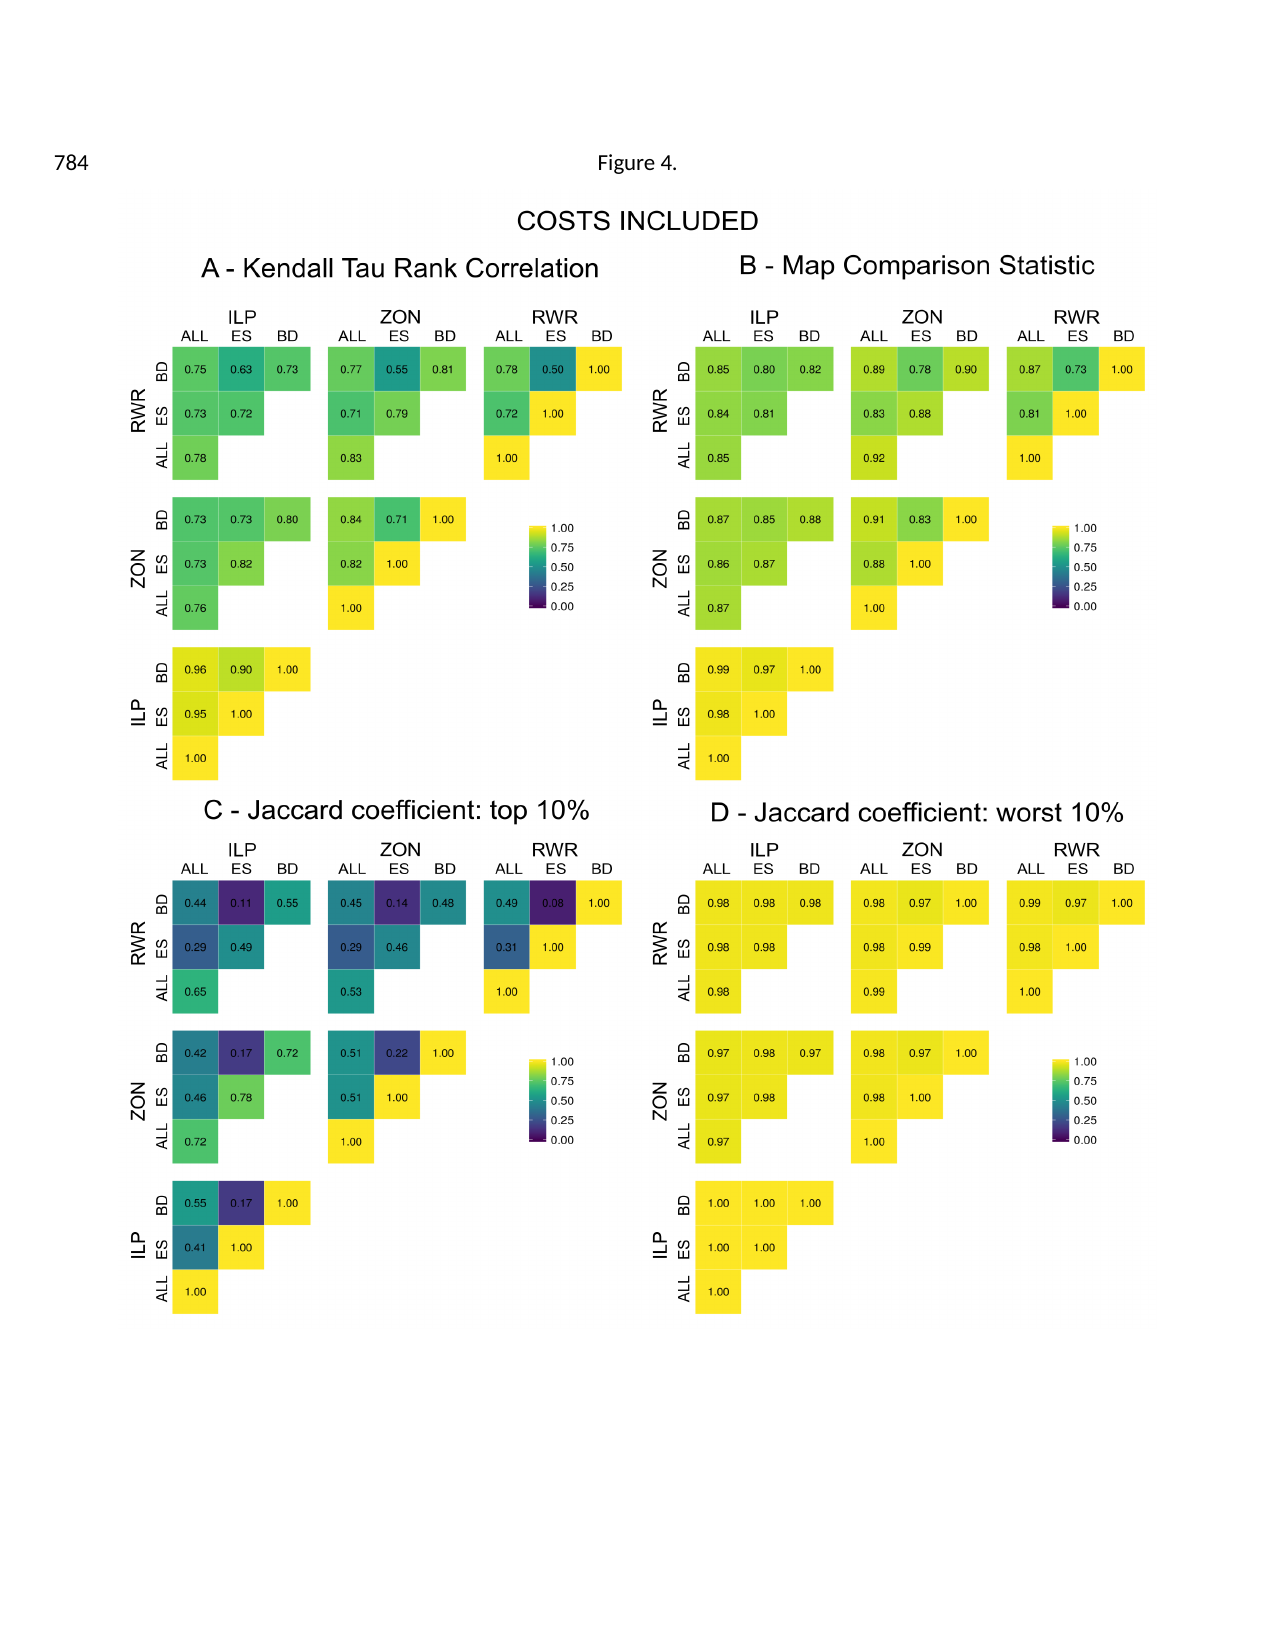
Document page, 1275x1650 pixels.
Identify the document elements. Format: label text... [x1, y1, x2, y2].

text Figure 4. [118, 148, 1157, 176]
picture [118, 189, 1157, 1329]
